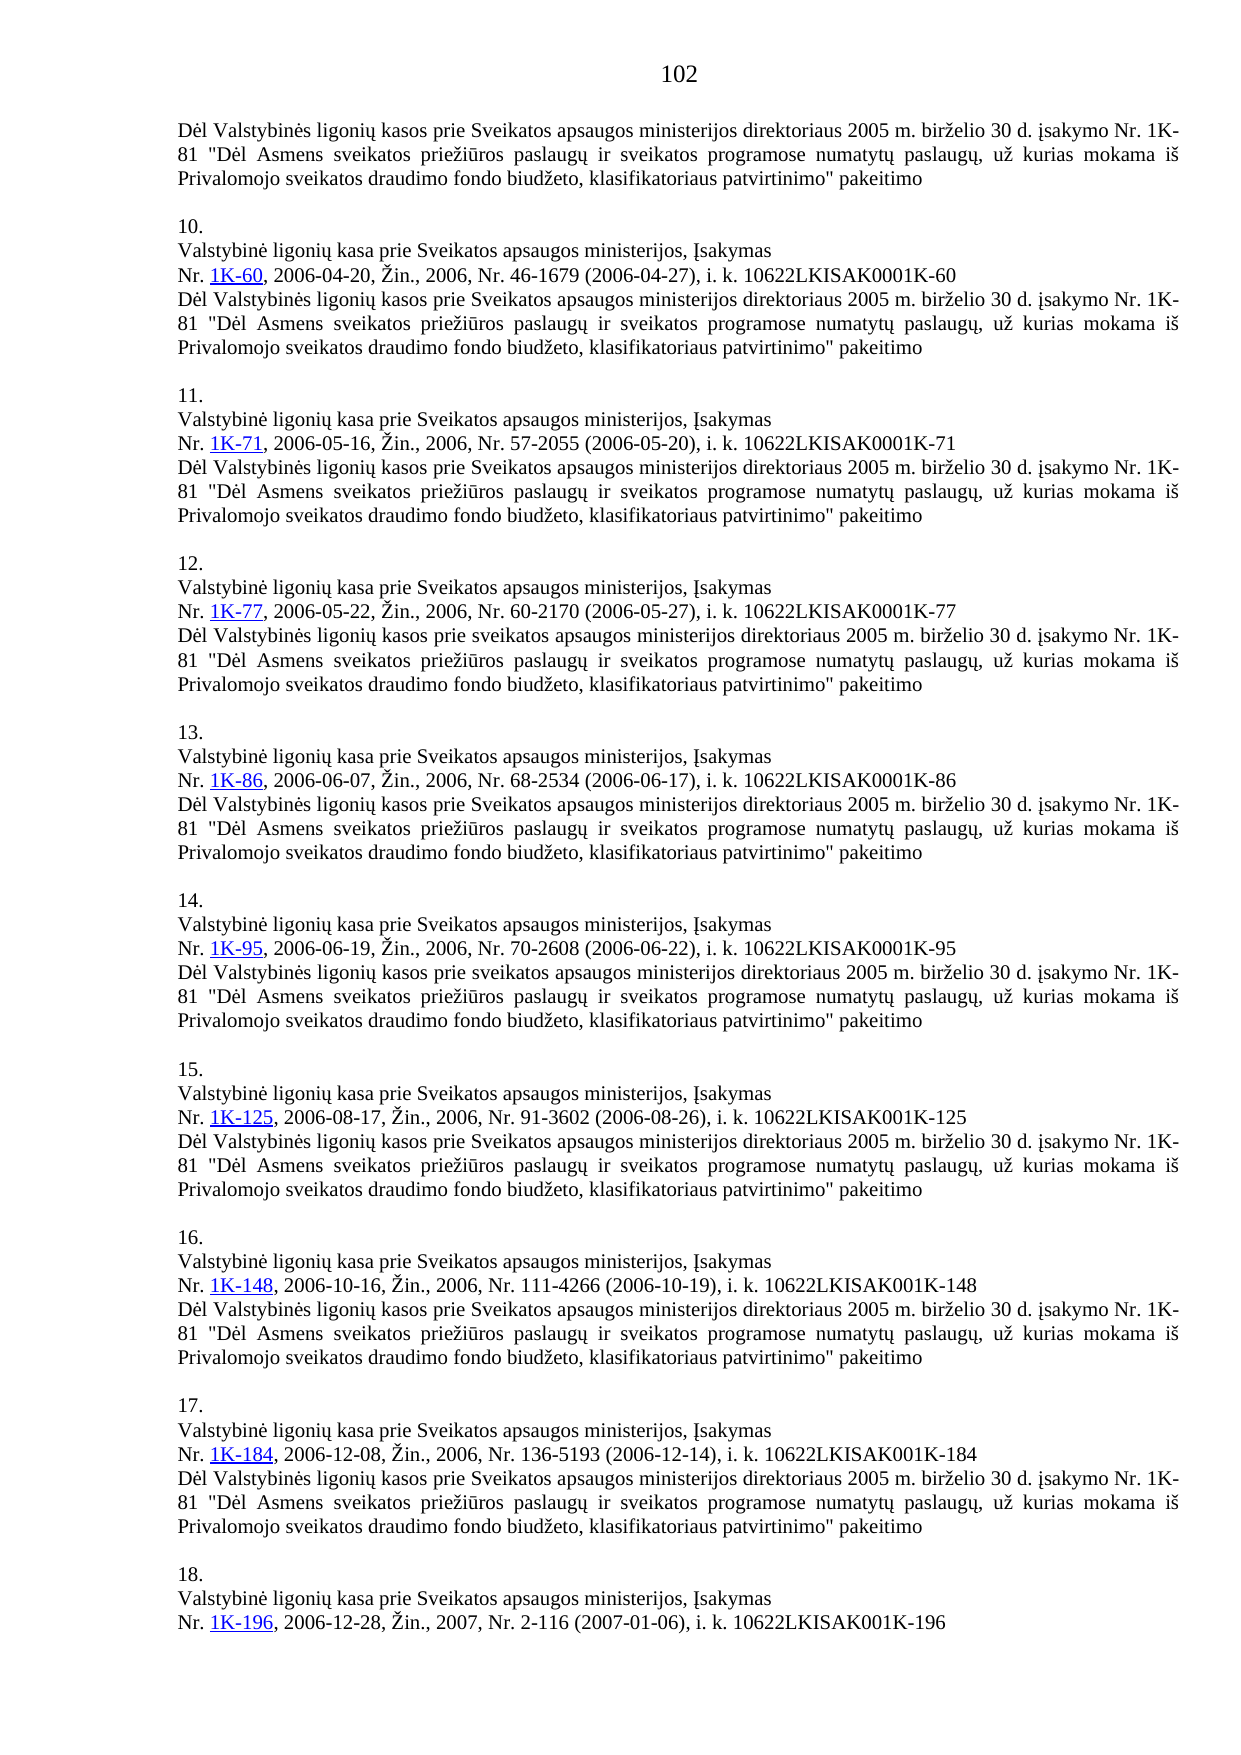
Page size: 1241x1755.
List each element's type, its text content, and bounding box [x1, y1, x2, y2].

text Nr. 1K-77, 2006-05-22, Žin., 2006, Nr. 60-2170 (2006-05-27), i. k. 10622LKISAK0001K-77 [177, 599, 1181, 623]
text 15. [177, 1057, 1181, 1081]
text Valstybinė ligonių kasa prie Sveikatos apsaugos ministerijos, Įsakymas [177, 912, 1181, 936]
text Dėl Valstybinės ligonių kasos prie Sveikatos apsaugos ministerijos direktoriaus 2005 m. birželio 30 d. įsakymo Nr. 1K-81 "Dėl Asmens sveikatos priežiūros paslaugų ir sveikatos programose numatytų paslaugų, už kurias mokama iš Privalomojo sveikatos draudimo fondo biudžeto, klasifikatoriaus patvirtinimo" pakeitimo [177, 792, 1181, 864]
text Valstybinė ligonių kasa prie Sveikatos apsaugos ministerijos, Įsakymas [177, 1586, 1181, 1610]
text 12. [177, 551, 1181, 575]
text Dėl Valstybinės ligonių kasos prie Sveikatos apsaugos ministerijos direktoriaus 2005 m. birželio 30 d. įsakymo Nr. 1K-81 "Dėl Asmens sveikatos priežiūros paslaugų ir sveikatos programose numatytų paslaugų, už kurias mokama iš Privalomojo sveikatos draudimo fondo biudžeto, klasifikatoriaus patvirtinimo" pakeitimo [177, 1297, 1181, 1369]
text Dėl Valstybinės ligonių kasos prie Sveikatos apsaugos ministerijos direktoriaus 2005 m. birželio 30 d. įsakymo Nr. 1K-81 "Dėl Asmens sveikatos priežiūros paslaugų ir sveikatos programose numatytų paslaugų, už kurias mokama iš Privalomojo sveikatos draudimo fondo biudžeto, klasifikatoriaus patvirtinimo" pakeitimo [177, 287, 1181, 359]
text Dėl Valstybinės ligonių kasos prie Sveikatos apsaugos ministerijos direktoriaus 2005 m. birželio 30 d. įsakymo Nr. 1K-81 "Dėl Asmens sveikatos priežiūros paslaugų ir sveikatos programose numatytų paslaugų, už kurias mokama iš Privalomojo sveikatos draudimo fondo biudžeto, klasifikatoriaus patvirtinimo" pakeitimo [177, 1466, 1181, 1538]
text 13. [177, 720, 1181, 744]
text 14. [177, 888, 1181, 912]
text Dėl Valstybinės ligonių kasos prie Sveikatos apsaugos ministerijos direktoriaus 2005 m. birželio 30 d. įsakymo Nr. 1K-81 "Dėl Asmens sveikatos priežiūros paslaugų ir sveikatos programose numatytų paslaugų, už kurias mokama iš Privalomojo sveikatos draudimo fondo biudžeto, klasifikatoriaus patvirtinimo" pakeitimo [177, 455, 1181, 527]
text Dėl Valstybinės ligonių kasos prie sveikatos apsaugos ministerijos direktoriaus 2005 m. birželio 30 d. įsakymo Nr. 1K-81 "Dėl Asmens sveikatos priežiūros paslaugų ir sveikatos programose numatytų paslaugų, už kurias mokama iš Privalomojo sveikatos draudimo fondo biudžeto, klasifikatoriaus patvirtinimo" pakeitimo [177, 960, 1181, 1032]
text Nr. 1K-196, 2006-12-28, Žin., 2007, Nr. 2-116 (2007-01-06), i. k. 10622LKISAK001K-196 [177, 1610, 1181, 1634]
text Nr. 1K-184, 2006-12-08, Žin., 2006, Nr. 136-5193 (2006-12-14), i. k. 10622LKISAK001K-184 [177, 1442, 1181, 1466]
text Valstybinė ligonių kasa prie Sveikatos apsaugos ministerijos, Įsakymas [177, 744, 1181, 768]
text Valstybinė ligonių kasa prie Sveikatos apsaugos ministerijos, Įsakymas [177, 1081, 1181, 1105]
text Nr. 1K-71, 2006-05-16, Žin., 2006, Nr. 57-2055 (2006-05-20), i. k. 10622LKISAK0001K-71 [177, 431, 1181, 455]
text 11. [177, 383, 1181, 407]
text Nr. 1K-148, 2006-10-16, Žin., 2006, Nr. 111-4266 (2006-10-19), i. k. 10622LKISAK001K-148 [177, 1273, 1181, 1297]
text 18. [177, 1562, 1181, 1586]
text Nr. 1K-60, 2006-04-20, Žin., 2006, Nr. 46-1679 (2006-04-27), i. k. 10622LKISAK0001K-60 [177, 262, 1181, 287]
text Valstybinė ligonių kasa prie Sveikatos apsaugos ministerijos, Įsakymas [177, 1417, 1181, 1442]
text Dėl Valstybinės ligonių kasos prie Sveikatos apsaugos ministerijos direktoriaus 2005 m. birželio 30 d. įsakymo Nr. 1K-81 "Dėl Asmens sveikatos priežiūros paslaugų ir sveikatos programose numatytų paslaugų, už kurias mokama iš Privalomojo sveikatos draudimo fondo biudžeto, klasifikatoriaus patvirtinimo" pakeitimo [177, 118, 1181, 190]
text Valstybinė ligonių kasa prie Sveikatos apsaugos ministerijos, Įsakymas [177, 238, 1181, 262]
text Nr. 1K-86, 2006-06-07, Žin., 2006, Nr. 68-2534 (2006-06-17), i. k. 10622LKISAK0001K-86 [177, 768, 1181, 792]
text Nr. 1K-125, 2006-08-17, Žin., 2006, Nr. 91-3602 (2006-08-26), i. k. 10622LKISAK001K-125 [177, 1105, 1181, 1129]
text Valstybinė ligonių kasa prie Sveikatos apsaugos ministerijos, Įsakymas [177, 407, 1181, 431]
text 16. [177, 1225, 1181, 1249]
text Dėl Valstybinės ligonių kasos prie sveikatos apsaugos ministerijos direktoriaus 2005 m. birželio 30 d. įsakymo Nr. 1K-81 "Dėl Asmens sveikatos priežiūros paslaugų ir sveikatos programose numatytų paslaugų, už kurias mokama iš Privalomojo sveikatos draudimo fondo biudžeto, klasifikatoriaus patvirtinimo" pakeitimo [177, 623, 1181, 696]
text 17. [177, 1393, 1181, 1417]
text Nr. 1K-95, 2006-06-19, Žin., 2006, Nr. 70-2608 (2006-06-22), i. k. 10622LKISAK0001K-95 [177, 936, 1181, 960]
text Dėl Valstybinės ligonių kasos prie Sveikatos apsaugos ministerijos direktoriaus 2005 m. birželio 30 d. įsakymo Nr. 1K-81 "Dėl Asmens sveikatos priežiūros paslaugų ir sveikatos programose numatytų paslaugų, už kurias mokama iš Privalomojo sveikatos draudimo fondo biudžeto, klasifikatoriaus patvirtinimo" pakeitimo [177, 1129, 1181, 1201]
text Valstybinė ligonių kasa prie Sveikatos apsaugos ministerijos, Įsakymas [177, 575, 1181, 599]
text Valstybinė ligonių kasa prie Sveikatos apsaugos ministerijos, Įsakymas [177, 1249, 1181, 1273]
text 10. [177, 214, 1181, 238]
